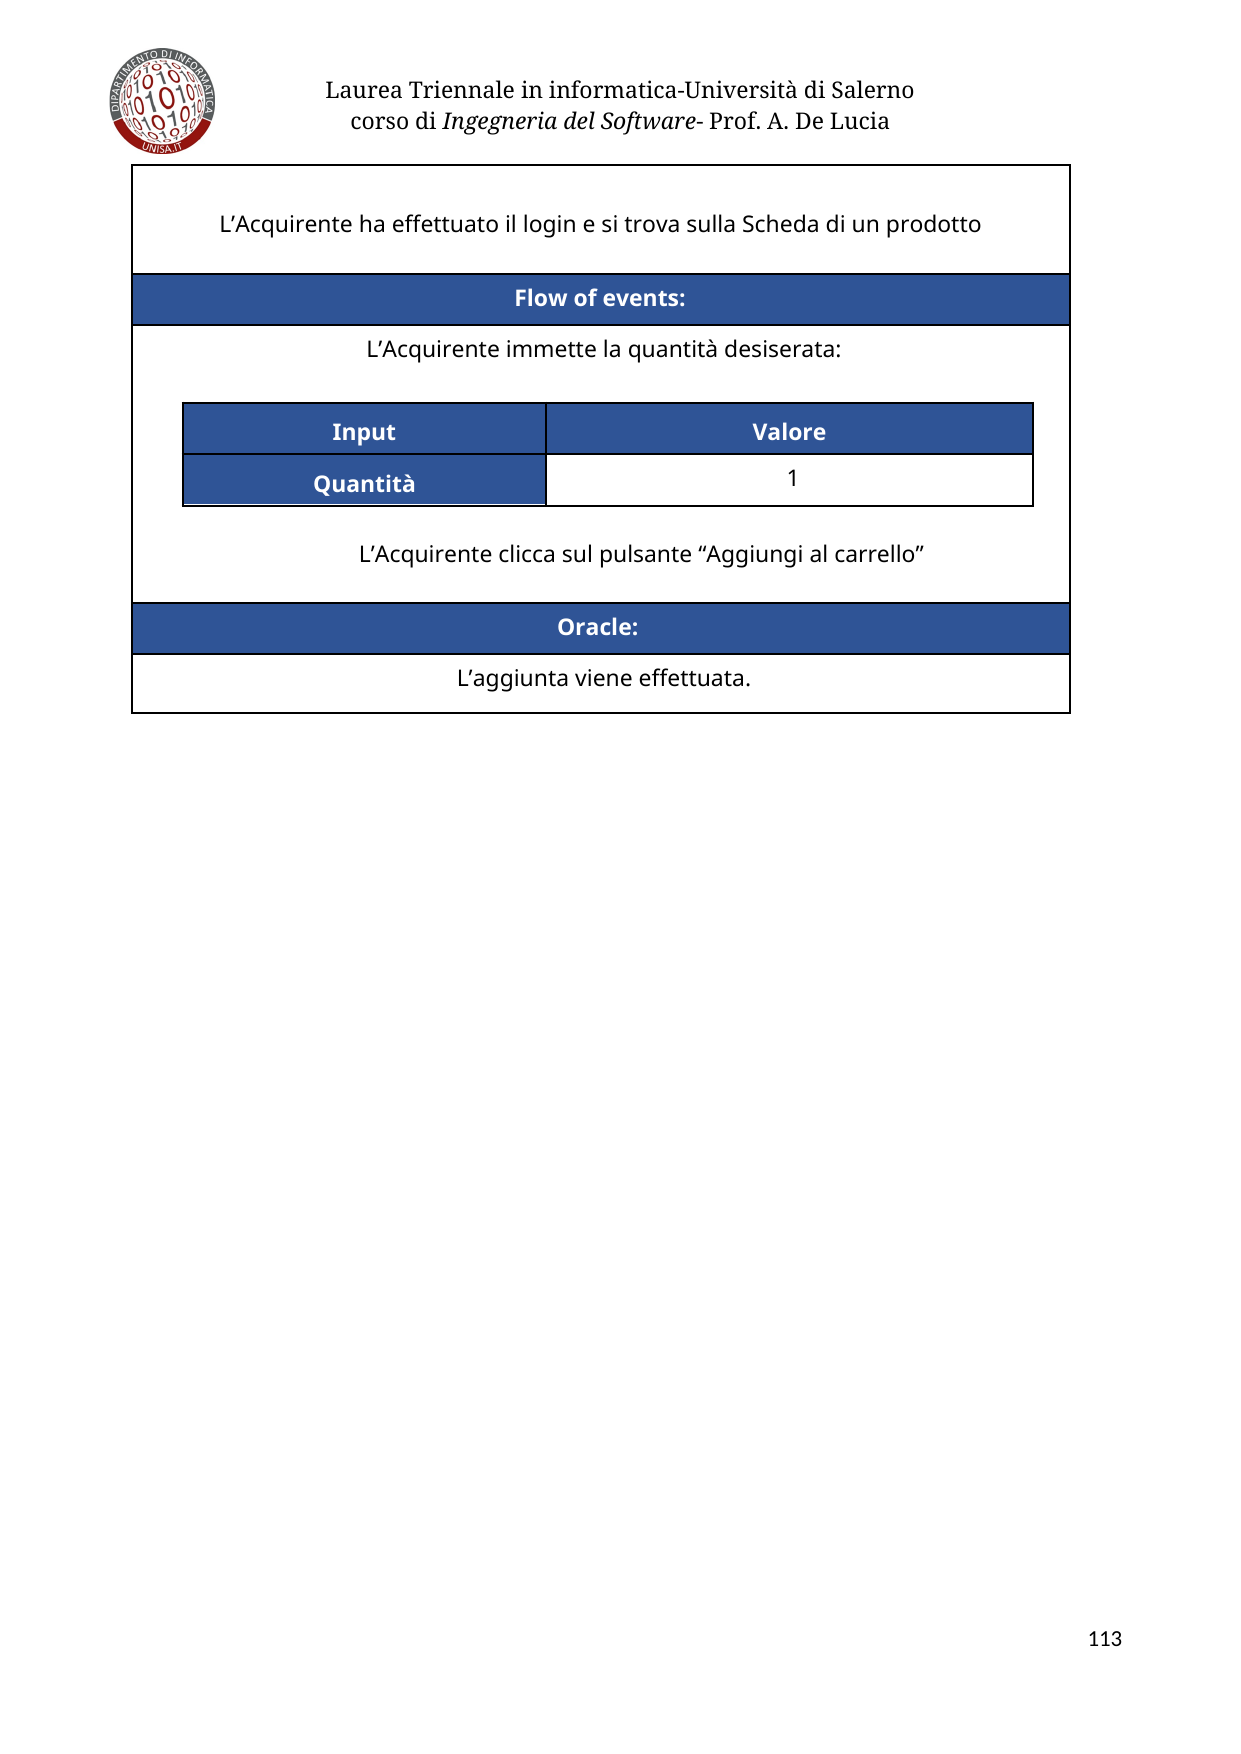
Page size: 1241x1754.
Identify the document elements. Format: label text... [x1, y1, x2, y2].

table_cell L’Acquirente ha effettuato il login e si trova sulla Scheda di un prodotto [133, 166, 1069, 273]
table_cell 1 [547, 455, 1032, 504]
table_header Valore [547, 404, 1032, 453]
table_cell Quantità [184, 455, 545, 504]
table_cell Flow of events: [133, 275, 1069, 324]
table_cell L’aggiunta viene effettuata. [133, 655, 1069, 712]
table_cell Oracle: [133, 604, 1069, 653]
table_header Input [184, 404, 545, 453]
table_cell L’Acquirente immette la quantità desiserata: L’Acquirente clicca sul pulsante “Aggiungi al carrello” [133, 326, 1069, 602]
